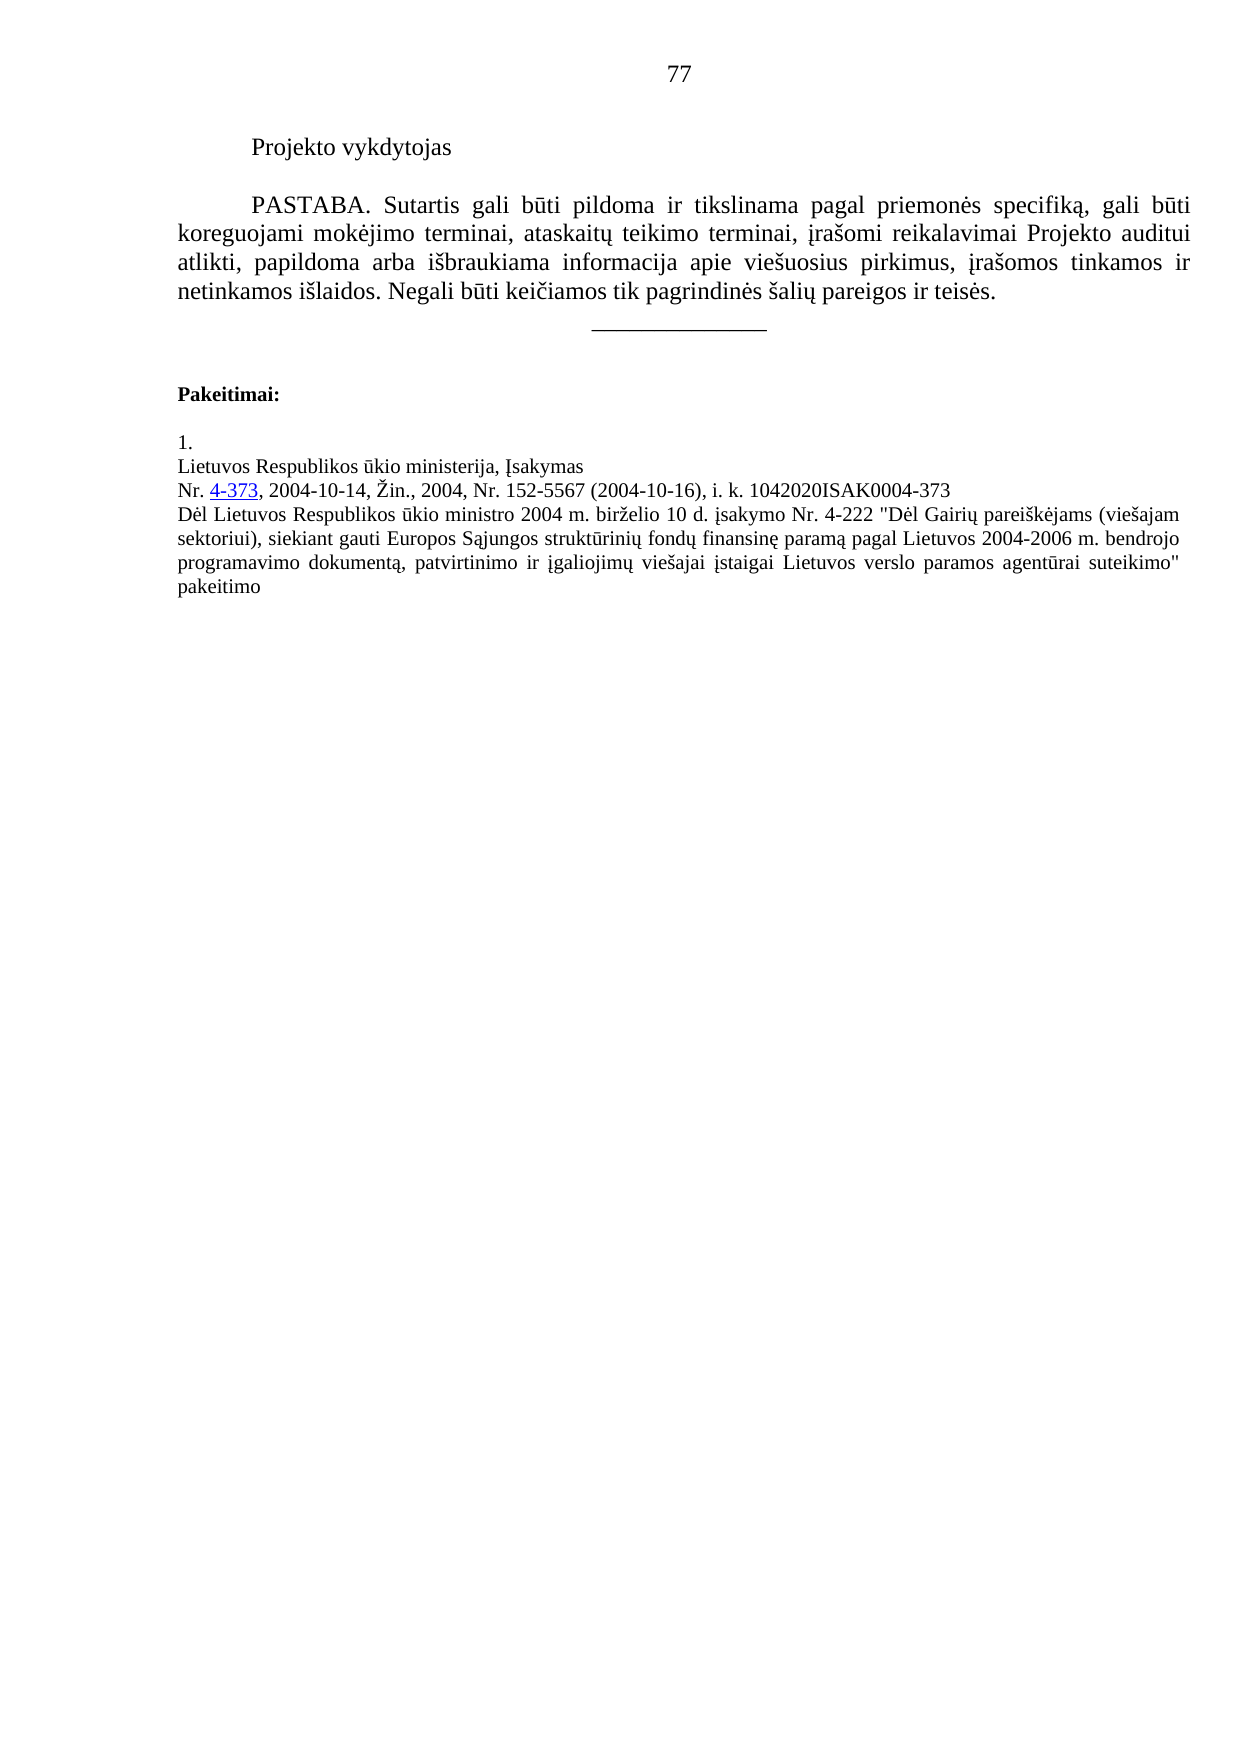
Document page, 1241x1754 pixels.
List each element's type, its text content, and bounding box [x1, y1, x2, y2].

text Lietuvos Respublikos ūkio ministerija, Įsakymas [177, 454, 1181, 478]
text Nr. 4-373, 2004-10-14, Žin., 2004, Nr. 152-5567 (2004-10-16), i. k. 1042020ISAK0004-373 [177, 478, 1181, 502]
text Dėl Lietuvos Respublikos ūkio ministro 2004 m. birželio 10 d. įsakymo Nr. 4-222 "Dėl Gairių pareiškėjams (viešajam sektoriui), siekiant gauti Europos Sąjungos struktūrinių fondų finansinę paramą pagal Lietuvos 2004-2006 m. bendrojo programavimo dokumentą, patvirtinimo ir įgaliojimų viešajai įstaigai Lietuvos verslo paramos agentūrai suteikimo" pakeitimo [177, 502, 1181, 598]
text Pakeitimai: [177, 382, 1181, 406]
text ______________ [177, 305, 1181, 333]
text Projekto vykdytojas [177, 132, 1181, 161]
text PASTABA. Sutartis gali būti pildoma ir tikslinama pagal priemonės specifiką, gali būti koreguojami mokėjimo terminai, ataskaitų teikimo terminai, įrašomi reikalavimai Projekto auditui atlikti, papildoma arba išbraukiama informacija apie viešuosius pirkimus, įrašomos tinkamos ir netinkamos išlaidos. Negali būti keičiamos tik pagrindinės šalių pareigos ir teisės. [177, 190, 1192, 305]
text 1. [177, 430, 1181, 454]
